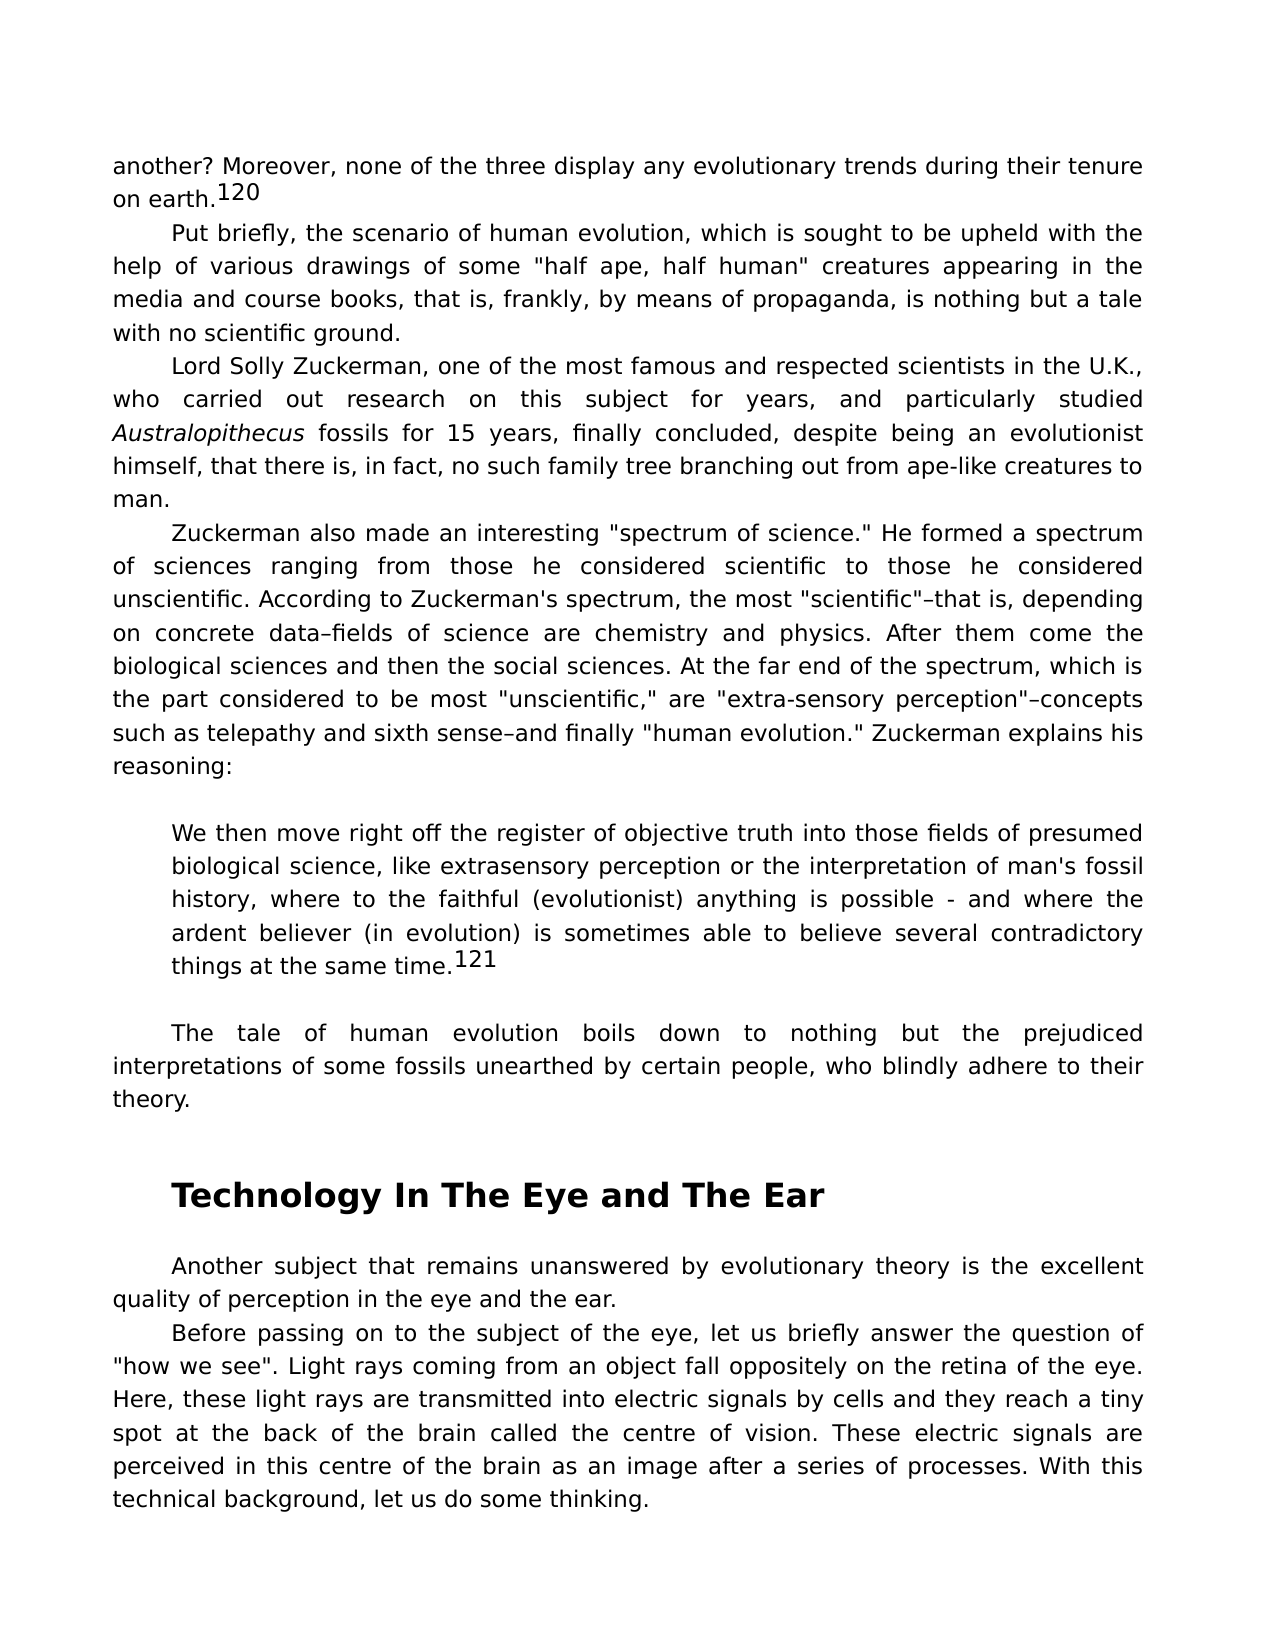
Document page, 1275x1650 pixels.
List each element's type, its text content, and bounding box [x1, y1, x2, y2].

text Lord Solly Zuckerman, one of the most famous and respected scientists in the U.K., who carried out research on this subject for years, and particularly studied Australopithecus fossils for 15 years, finally concluded, despite being an evolutionist himself, that there is, in fact, no such family tree branching out from ape-like creatures to man. [112, 348, 1145, 514]
text Technology In The Eye and The Ear [112, 1181, 1145, 1214]
text Zuckerman also made an interesting "spectrum of science." He formed a spectrum of sciences ranging from those he considered scientific to those he considered unscientific. According to Zuckerman's spectrum, the most "scientific"–that is, depending on concrete data–fields of science are chemistry and physics. After them come the biological sciences and then the social sciences. At the far end of the spectrum, which is the part considered to be most "unscientific," are "extra-sensory perception"–concepts such as telepathy and sixth sense–and finally "human evolution." Zuckerman explains his reasoning: [112, 514, 1145, 781]
text Another subject that remains unanswered by evolutionary theory is the excellent quality of perception in the eye and the ear. [112, 1248, 1145, 1314]
text Before passing on to the subject of the eye, let us briefly answer the question of "how we see". Light rays coming from an object fall oppositely on the retina of the eye. Here, these light rays are transmitted into electric signals by cells and they reach a tiny spot at the back of the brain called the centre of vision. These electric signals are perceived in this centre of the brain as an image after a series of processes. With this technical background, let us do some thinking. [112, 1314, 1145, 1514]
text another? Moreover, none of the three display any evolutionary trends during their tenure on earth.120 [112, 148, 1145, 214]
text Put briefly, the scenario of human evolution, which is sought to be upheld with the help of various drawings of some "half ape, half human" creatures appearing in the media and course books, that is, frankly, by means of propaganda, is nothing but a tale with no scientific ground. [112, 214, 1145, 348]
text We then move right off the register of objective truth into those fields of presumed biological science, like extrasensory perception or the interpretation of man's fossil history, where to the faithful (evolutionist) anything is possible - and where the ardent believer (in evolution) is sometimes able to believe several contradictory things at the same time.121 [171, 814, 1145, 981]
text The tale of human evolution boils down to nothing but the prejudiced interpretations of some fossils unearthed by certain people, who blindly adhere to their theory. [112, 1014, 1145, 1114]
